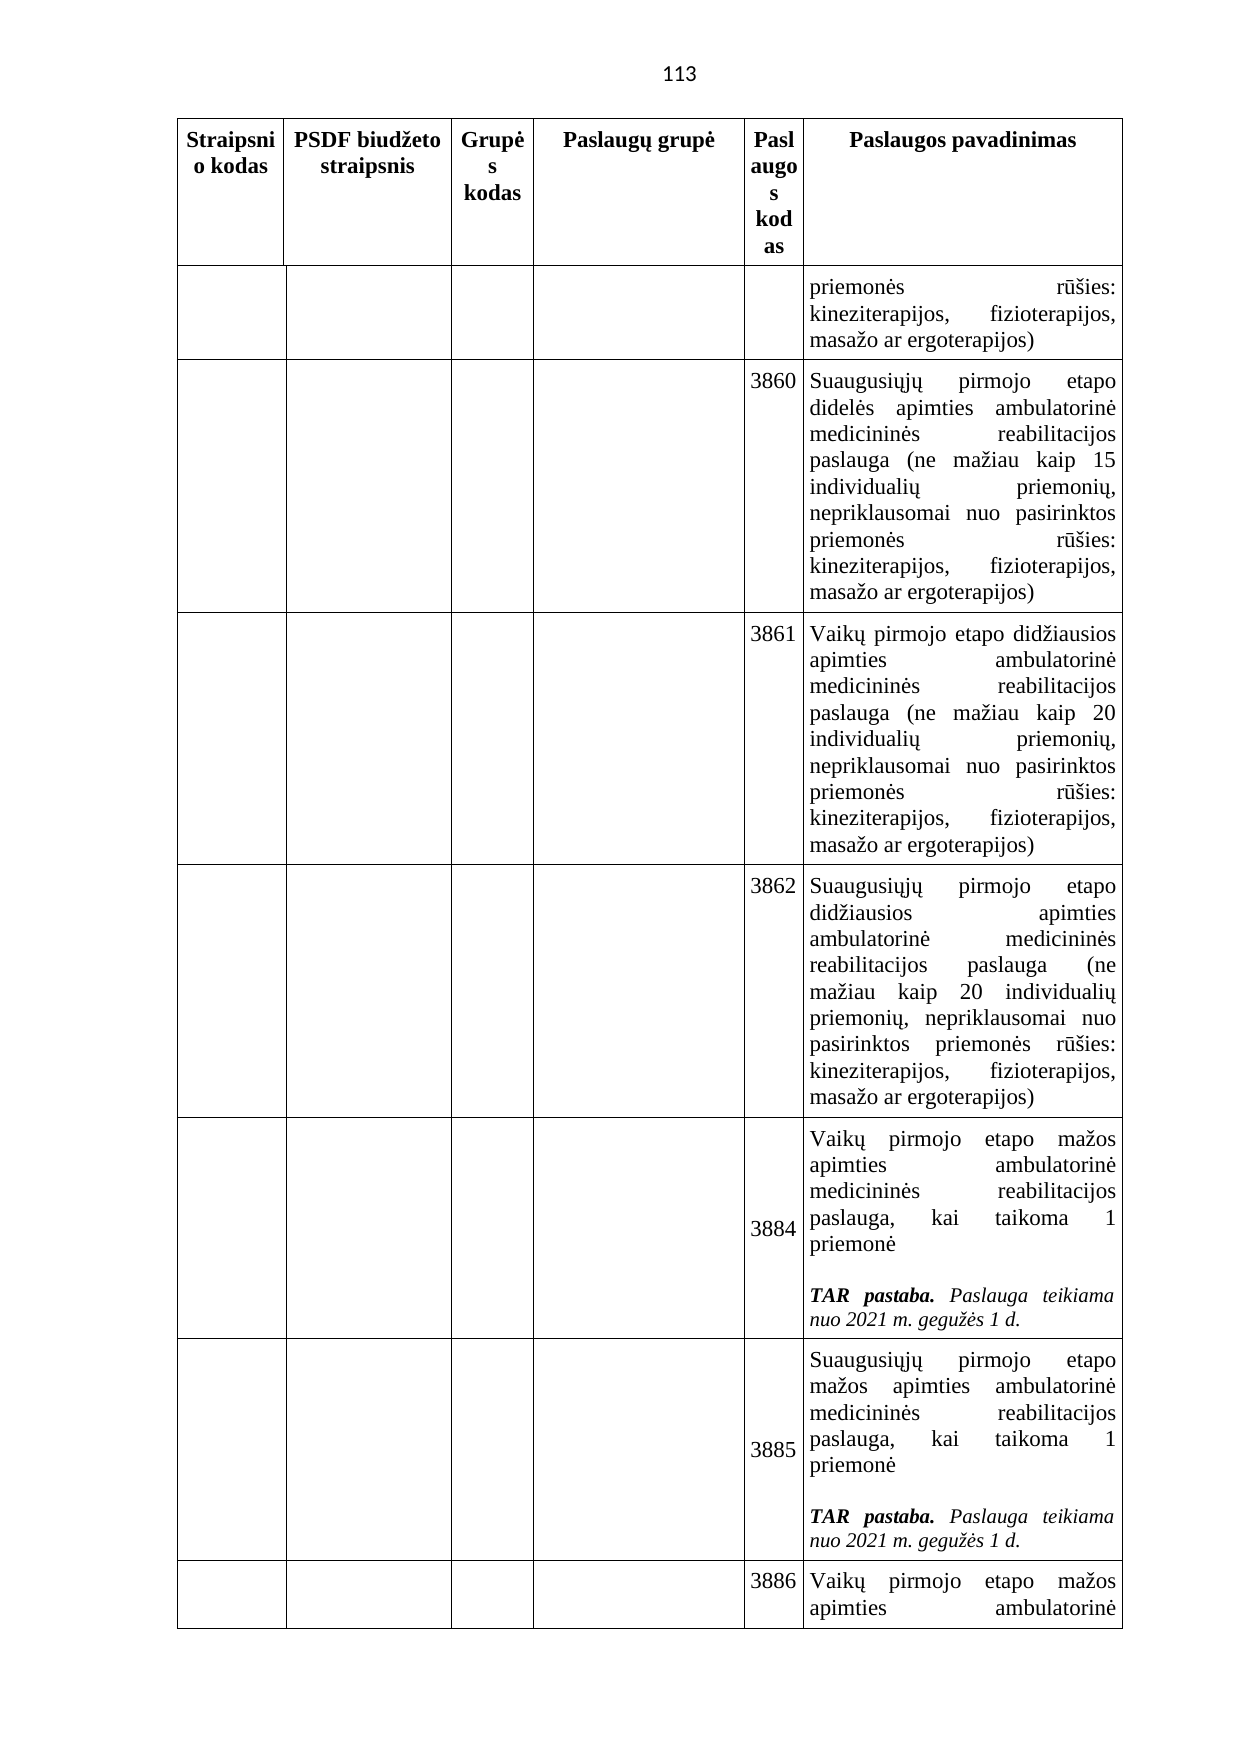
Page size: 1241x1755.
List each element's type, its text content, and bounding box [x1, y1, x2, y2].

table_header Paslaugos pavadinimas [804, 119, 1122, 265]
table_cell [287, 266, 451, 359]
table_header Paslaugų grupė [534, 119, 744, 265]
table_cell [534, 1561, 744, 1627]
table_cell [287, 360, 451, 612]
table_cell [534, 1339, 744, 1559]
table_cell [452, 1118, 533, 1338]
table_cell [178, 1561, 286, 1627]
table_cell 3860 [745, 360, 803, 612]
table_cell [178, 1118, 286, 1338]
table_cell [452, 865, 533, 1117]
table_cell [452, 1339, 533, 1559]
table_cell priemonės rūšies: kineziterapijos, fizioterapijos, masažo ar ergoterapijos) [804, 266, 1122, 359]
table_cell [534, 1118, 744, 1338]
table_header Paslaugos kodas [745, 119, 803, 265]
table_header Straipsnio kodas [178, 119, 283, 265]
table_cell [452, 360, 533, 612]
table_cell [287, 1561, 451, 1627]
table_cell [178, 865, 286, 1117]
table_cell [534, 613, 744, 864]
table_cell 3885 [745, 1339, 803, 1559]
table_cell [534, 865, 744, 1117]
table_cell [452, 613, 533, 864]
table_cell [452, 1561, 533, 1627]
table_header PSDF biudžeto straipsnis [284, 119, 451, 265]
table_cell Suaugusiųjų pirmojo etapo didelės apimties ambulatorinė medicininės reabilitacijos paslauga (ne mažiau kaip 15 individualių priemonių, nepriklausomai nuo pasirinktos priemonės rūšies: kineziterapijos, fizioterapijos, masažo ar ergoterapijos) [804, 360, 1122, 612]
table_cell [178, 613, 286, 864]
table_cell Suaugusiųjų pirmojo etapo didžiausios apimties ambulatorinė medicininės reabilitacijos paslauga (ne mažiau kaip 20 individualių priemonių, nepriklausomai nuo pasirinktos priemonės rūšies: kineziterapijos, fizioterapijos, masažo ar ergoterapijos) [804, 865, 1122, 1117]
table_cell [178, 266, 286, 359]
table_cell 3884 [745, 1118, 803, 1338]
table_cell Suaugusiųjų pirmojo etapo mažos apimties ambulatorinė medicininės reabilitacijos paslauga, kai taikoma 1 priemonė TAR pastaba. Paslauga teikiama nuo 2021 m. gegužės 1 d. [804, 1339, 1122, 1559]
table_cell [287, 613, 451, 864]
table_cell Vaikų pirmojo etapo mažos apimties ambulatorinė medicininės reabilitacijos paslauga, kai taikoma 1 priemonė TAR pastaba. Paslauga teikiama nuo 2021 m. gegužės 1 d. [804, 1118, 1122, 1338]
table_cell [178, 1339, 286, 1559]
table_cell 3886 [745, 1561, 803, 1627]
table_cell [178, 360, 286, 612]
table_cell 3862 [745, 865, 803, 1117]
table_cell 3861 [745, 613, 803, 864]
table_cell [287, 865, 451, 1117]
table_header Grupės kodas [452, 119, 533, 265]
table_cell [745, 266, 803, 359]
table_cell [287, 1118, 451, 1338]
table_cell Vaikų pirmojo etapo mažos apimties ambulatorinė [804, 1561, 1122, 1627]
table_cell [534, 266, 744, 359]
table_cell Vaikų pirmojo etapo didžiausios apimties ambulatorinė medicininės reabilitacijos paslauga (ne mažiau kaip 20 individualių priemonių, nepriklausomai nuo pasirinktos priemonės rūšies: kineziterapijos, fizioterapijos, masažo ar ergoterapijos) [804, 613, 1122, 864]
table_cell [452, 266, 533, 359]
table_cell [534, 360, 744, 612]
table_cell [287, 1339, 451, 1559]
